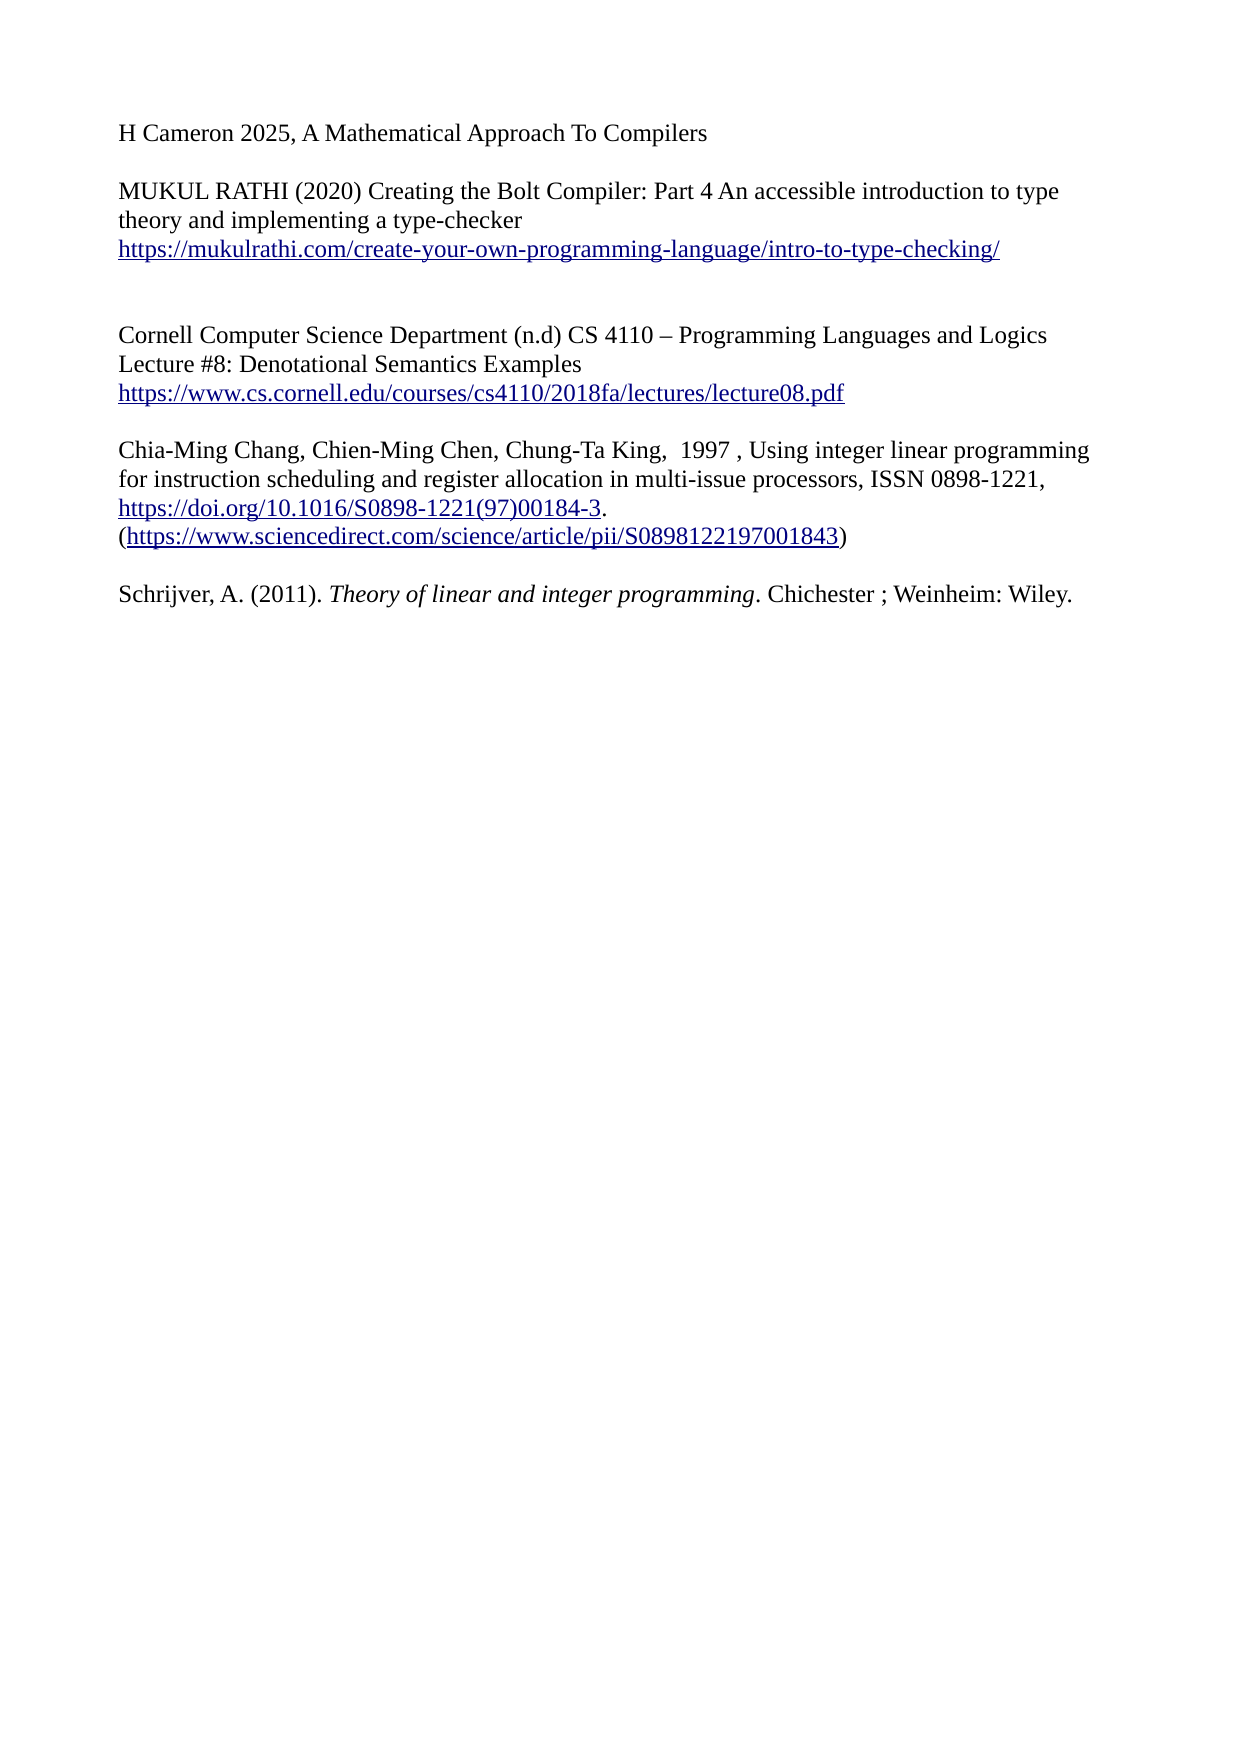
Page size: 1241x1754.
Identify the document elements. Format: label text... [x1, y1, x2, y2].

text MUKUL RATHI (2020) Creating the Bolt Compiler: Part 4 An accessible introduction to type theory and implementing a type-checker [118, 176, 1122, 234]
text (https://www.sciencedirect.com/science/article/pii/S0898122197001843) [118, 521, 1122, 550]
text Chia-Ming Chang, Chien-Ming Chen, Chung-Ta King, 1997 , Using integer linear programming for instruction scheduling and register allocation in multi-issue processors, ISSN 0898-1221, https://doi.org/10.1016/S0898-1221(97)00184-3. [118, 435, 1122, 521]
text Schrijver, A. (2011). Theory of linear and integer programming. Chichester ; Weinheim: Wiley. [118, 579, 1122, 608]
text https://mukulrathi.com/create-your-own-programming-language/intro-to-type-checking/ [118, 234, 1122, 263]
text Cornell Computer Science Department (n.d) CS 4110 – Programming Languages and Logics Lecture #8: Denotational Semantics Examples [118, 320, 1122, 378]
text https://www.cs.cornell.edu/courses/cs4110/2018fa/lectures/lecture08.pdf [118, 378, 1122, 406]
